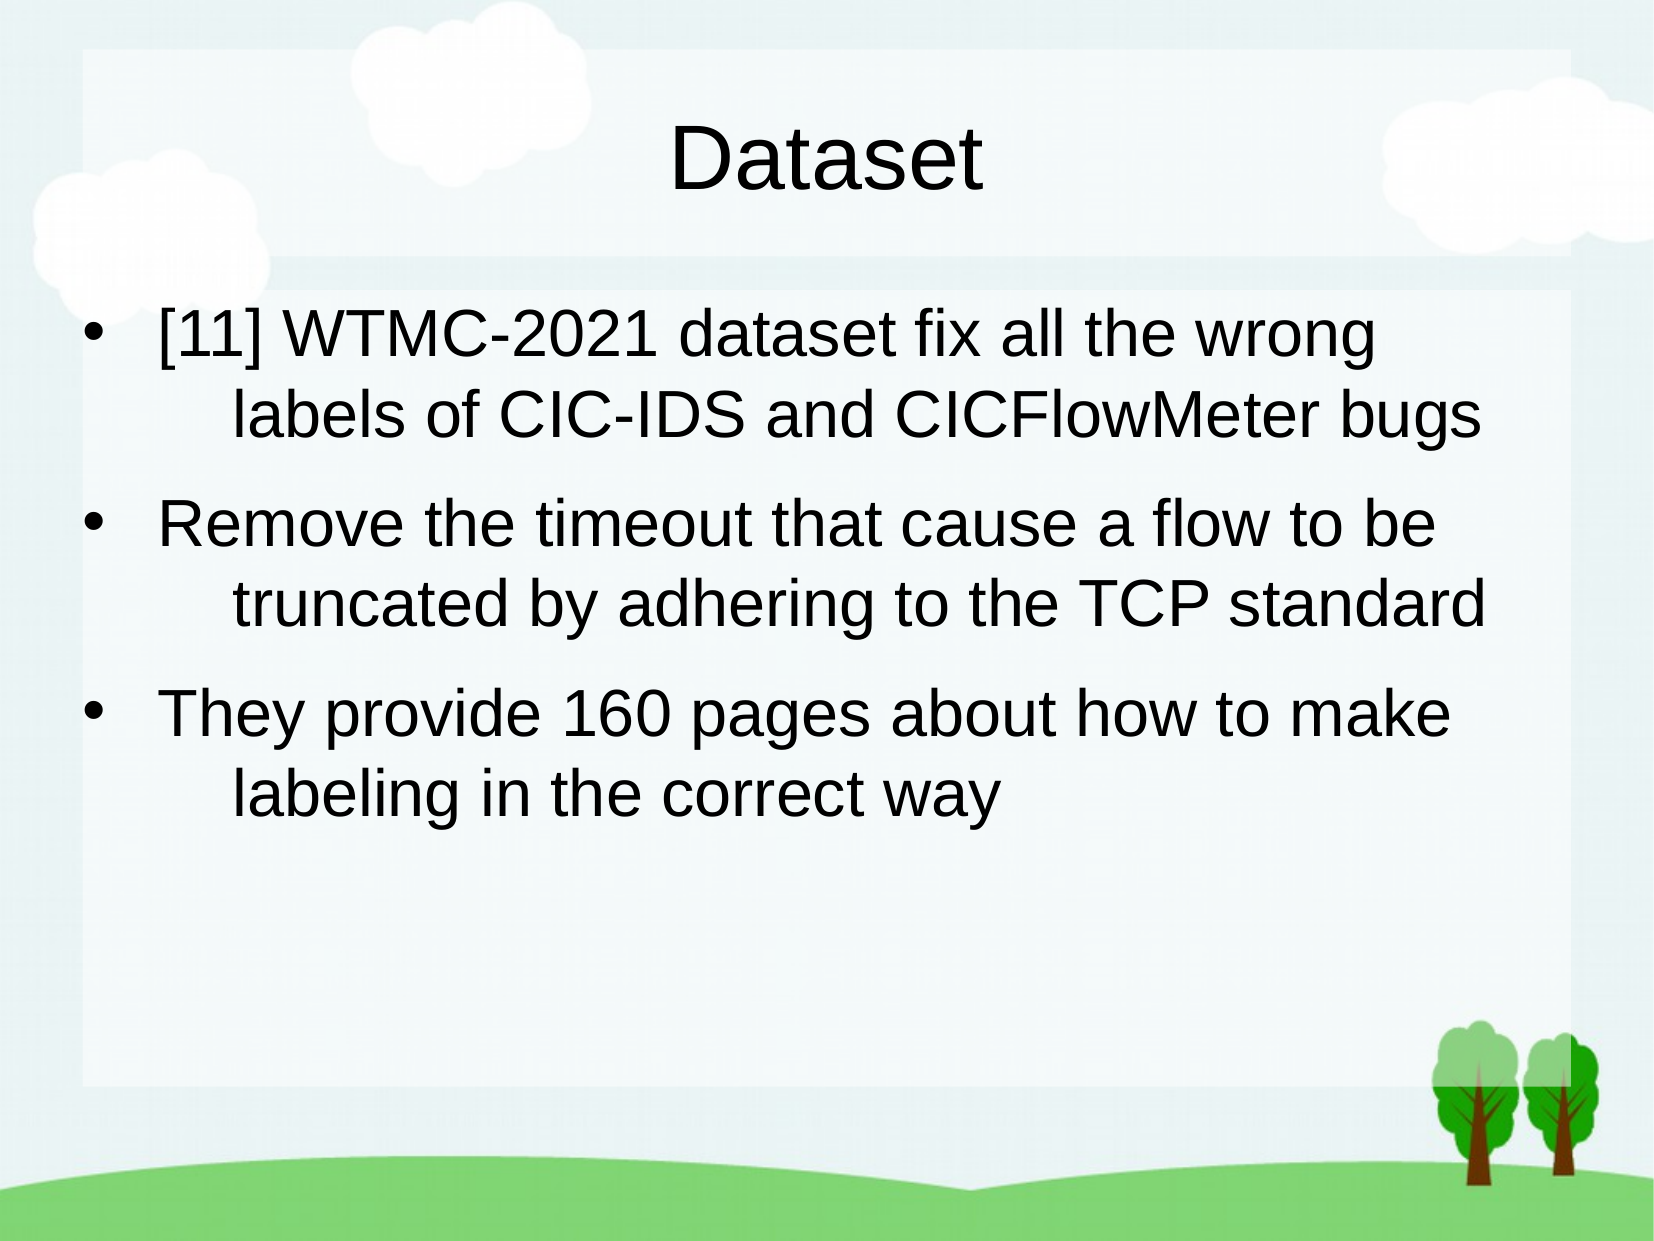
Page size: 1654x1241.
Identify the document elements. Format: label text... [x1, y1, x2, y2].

title Dataset [82, 49, 1571, 257]
list [11] WTMC-2021 dataset fix all the wrong labels of CIC-IDS and CICFlowMeter bugs Remove the timeout that cause a flow to be truncated by adhering to the TCP standard They provide 160 pages about how to make labeling in the correct way [82, 290, 1571, 1087]
